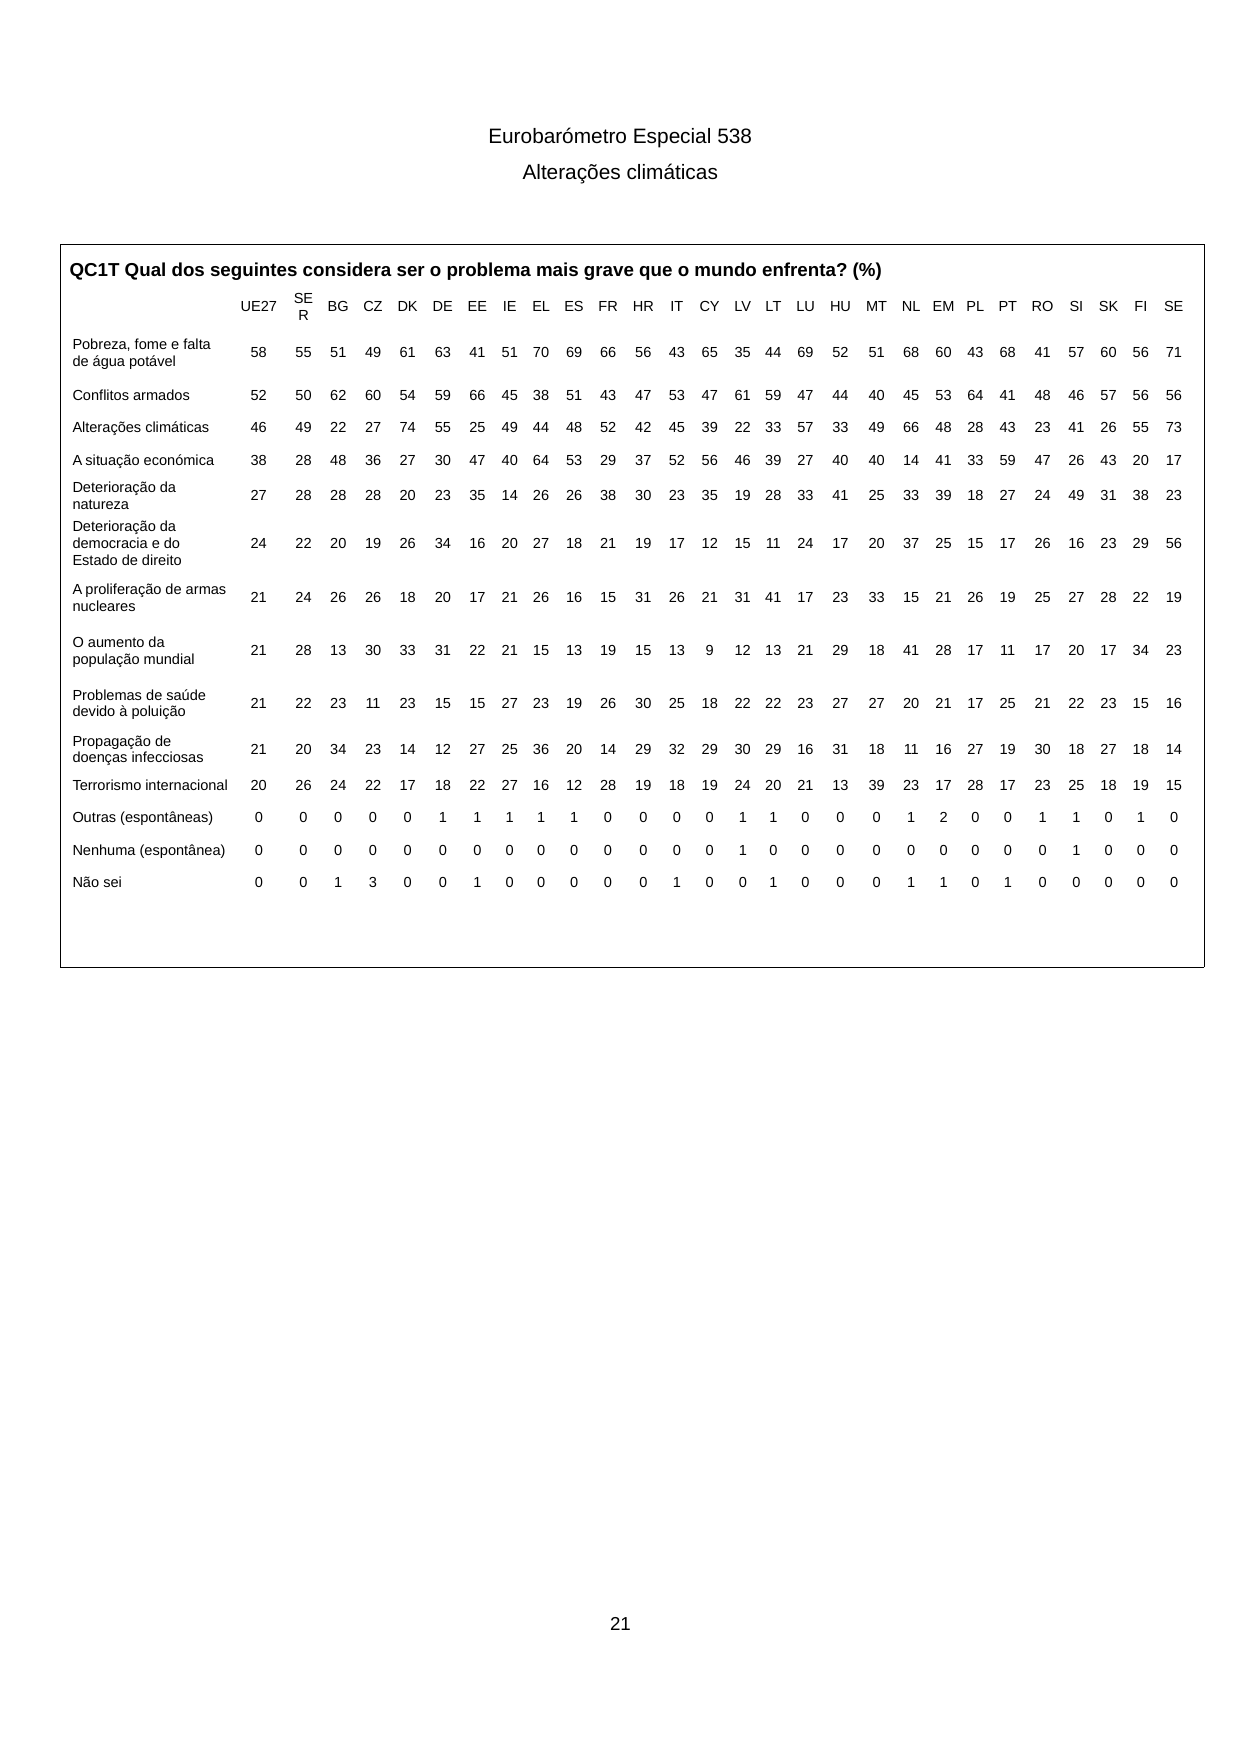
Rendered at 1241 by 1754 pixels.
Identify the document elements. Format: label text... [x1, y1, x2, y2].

table_cell 29 [758, 729, 788, 769]
table_cell [591, 898, 625, 931]
table_cell 13 [661, 624, 692, 677]
table_cell 23 [661, 476, 692, 515]
table_cell [231, 898, 286, 931]
table_cell [727, 898, 758, 931]
table_cell 26 [320, 571, 356, 624]
table_cell 48 [928, 411, 959, 443]
table_cell 24 [320, 769, 356, 801]
table_cell 1 [727, 834, 758, 866]
table_cell 31 [727, 571, 758, 624]
table_cell 69 [557, 326, 591, 378]
table_cell 0 [286, 801, 320, 833]
table_cell 0 [1156, 866, 1191, 898]
table_cell 29 [625, 729, 661, 769]
table_cell 28 [286, 476, 320, 515]
table_cell 14 [494, 476, 525, 515]
table_cell 43 [991, 411, 1024, 443]
table_cell 0 [959, 834, 991, 866]
table_cell 12 [425, 729, 460, 769]
table_cell 0 [789, 801, 822, 833]
table_cell 15 [425, 677, 460, 729]
table_cell 1 [557, 801, 591, 833]
table_cell 0 [557, 834, 591, 866]
table_cell 40 [822, 443, 858, 476]
table_cell 56 [625, 326, 661, 378]
table_cell 47 [460, 443, 494, 476]
table_cell 18 [425, 769, 460, 801]
table_cell 27 [1061, 571, 1091, 624]
table_cell 38 [591, 476, 625, 515]
table_cell 26 [661, 571, 692, 624]
table_header ES [557, 286, 591, 326]
table_cell 18 [390, 571, 425, 624]
table_cell 16 [460, 515, 494, 571]
table_cell 15 [525, 624, 557, 677]
table_cell 0 [625, 834, 661, 866]
table_cell 21 [1024, 677, 1061, 729]
table_cell 16 [789, 729, 822, 769]
table_header DK [390, 286, 425, 326]
table_cell 19 [991, 729, 1024, 769]
table_cell 26 [557, 476, 591, 515]
table_cell 25 [859, 476, 894, 515]
table_cell 23 [320, 677, 356, 729]
table_cell 15 [727, 515, 758, 571]
table_cell 1 [727, 801, 758, 833]
table_cell 15 [1125, 677, 1156, 729]
table_cell 16 [1061, 515, 1091, 571]
table_cell 21 [789, 624, 822, 677]
table_cell 21 [231, 729, 286, 769]
table_cell 73 [1156, 411, 1191, 443]
table_cell Terrorismo internacional [69, 769, 231, 801]
table_cell 0 [231, 834, 286, 866]
table_cell 49 [1061, 476, 1091, 515]
table_cell 0 [231, 866, 286, 898]
table_cell 13 [758, 624, 788, 677]
table_cell 23 [1091, 515, 1125, 571]
table_cell Problemas de saúde devido à poluição [69, 677, 231, 729]
table_cell Nenhuma (espontânea) [69, 834, 231, 866]
table_cell 1 [460, 801, 494, 833]
table_header FR [591, 286, 625, 326]
table_cell 0 [525, 834, 557, 866]
table_cell 28 [320, 476, 356, 515]
table_cell 27 [991, 476, 1024, 515]
table_header NL [894, 286, 928, 326]
table_cell 40 [859, 443, 894, 476]
table_cell 50 [286, 379, 320, 411]
table_cell 27 [789, 443, 822, 476]
table_cell 0 [356, 834, 390, 866]
table_cell 0 [1061, 866, 1091, 898]
table_cell 0 [494, 834, 525, 866]
table_cell 22 [356, 769, 390, 801]
table_cell A proliferação de armas nucleares [69, 571, 231, 624]
table_cell 49 [356, 326, 390, 378]
table_cell 27 [494, 769, 525, 801]
table_cell 18 [1061, 729, 1091, 769]
table_cell 20 [494, 515, 525, 571]
table_cell 21 [692, 571, 727, 624]
table_cell 41 [758, 571, 788, 624]
table_cell 41 [894, 624, 928, 677]
table_header LV [727, 286, 758, 326]
table_cell 51 [859, 326, 894, 378]
table_cell 30 [425, 443, 460, 476]
table_cell 23 [822, 571, 858, 624]
table_cell 18 [859, 624, 894, 677]
table_cell 17 [460, 571, 494, 624]
table_cell 32 [661, 729, 692, 769]
table_cell 0 [758, 834, 788, 866]
table_cell 22 [286, 515, 320, 571]
table_cell 1 [525, 801, 557, 833]
table_cell 36 [356, 443, 390, 476]
table_cell 22 [727, 411, 758, 443]
table_cell 47 [692, 379, 727, 411]
table_cell 20 [1061, 624, 1091, 677]
table_cell 20 [859, 515, 894, 571]
table_cell 28 [286, 624, 320, 677]
table_cell 18 [661, 769, 692, 801]
table_cell 45 [494, 379, 525, 411]
table_cell 19 [727, 476, 758, 515]
table_cell 43 [591, 379, 625, 411]
table_cell 70 [525, 326, 557, 378]
table_cell [390, 898, 425, 931]
table_cell 48 [1024, 379, 1061, 411]
table_cell 1 [894, 866, 928, 898]
table_cell 0 [425, 834, 460, 866]
table_cell 23 [894, 769, 928, 801]
table_cell 0 [231, 801, 286, 833]
table_cell 53 [557, 443, 591, 476]
table_cell 17 [390, 769, 425, 801]
table_header [69, 286, 231, 326]
table_cell [991, 898, 1024, 931]
table_cell 60 [356, 379, 390, 411]
table_cell 27 [356, 411, 390, 443]
table_cell 17 [959, 624, 991, 677]
table_cell [661, 898, 692, 931]
table_cell 35 [460, 476, 494, 515]
table_cell 22 [727, 677, 758, 729]
table_cell 0 [286, 834, 320, 866]
table_cell [822, 898, 858, 931]
table_cell 65 [692, 326, 727, 378]
table_cell 23 [390, 677, 425, 729]
table_cell 15 [1156, 769, 1191, 801]
table_cell 0 [894, 834, 928, 866]
table_header SI [1061, 286, 1091, 326]
table_cell 52 [822, 326, 858, 378]
table_cell 20 [1125, 443, 1156, 476]
table_cell 14 [1156, 729, 1191, 769]
table_cell 0 [991, 834, 1024, 866]
table_cell 18 [1091, 769, 1125, 801]
table_cell 26 [525, 571, 557, 624]
table_cell 1 [1024, 801, 1061, 833]
table_cell 0 [1091, 834, 1125, 866]
table_cell 0 [591, 801, 625, 833]
table_cell 33 [894, 476, 928, 515]
table_cell 1 [425, 801, 460, 833]
table_cell 27 [231, 476, 286, 515]
table_cell 44 [525, 411, 557, 443]
table_cell 59 [758, 379, 788, 411]
table_cell 0 [928, 834, 959, 866]
table_cell Não sei [69, 866, 231, 898]
table_cell 31 [1091, 476, 1125, 515]
table_cell 0 [390, 801, 425, 833]
table_header HU [822, 286, 858, 326]
table_cell 18 [692, 677, 727, 729]
table_cell 1 [758, 866, 788, 898]
table_cell 11 [356, 677, 390, 729]
table_cell 0 [356, 801, 390, 833]
table_cell Deterioração da natureza [69, 476, 231, 515]
table_cell 20 [758, 769, 788, 801]
table_cell 49 [286, 411, 320, 443]
table_cell 33 [859, 571, 894, 624]
table_header LU [789, 286, 822, 326]
table_cell 18 [859, 729, 894, 769]
table_cell 20 [557, 729, 591, 769]
table_cell 22 [320, 411, 356, 443]
table_cell [1125, 898, 1156, 931]
table_cell 0 [991, 801, 1024, 833]
table_cell 21 [928, 571, 959, 624]
table_header LT [758, 286, 788, 326]
table_cell 57 [1091, 379, 1125, 411]
table_cell 1 [494, 801, 525, 833]
table_cell 46 [231, 411, 286, 443]
table_cell 56 [1156, 515, 1191, 571]
table_cell 0 [822, 834, 858, 866]
table_cell 9 [692, 624, 727, 677]
table_cell 19 [625, 515, 661, 571]
table_cell 33 [789, 476, 822, 515]
table_cell 23 [425, 476, 460, 515]
table_cell 69 [789, 326, 822, 378]
table_cell 38 [1125, 476, 1156, 515]
table_header CY [692, 286, 727, 326]
table_cell 30 [625, 476, 661, 515]
table_cell 29 [822, 624, 858, 677]
table_cell 41 [822, 476, 858, 515]
table_cell 1 [1125, 801, 1156, 833]
table_cell 66 [894, 411, 928, 443]
table_cell 20 [894, 677, 928, 729]
table_cell 11 [991, 624, 1024, 677]
table_cell 19 [1125, 769, 1156, 801]
table_header FI [1125, 286, 1156, 326]
table_cell 16 [928, 729, 959, 769]
table_cell [692, 898, 727, 931]
table_cell Propagação de doenças infecciosas [69, 729, 231, 769]
table_cell 68 [991, 326, 1024, 378]
table_cell 54 [390, 379, 425, 411]
table_cell 64 [525, 443, 557, 476]
table_cell 59 [991, 443, 1024, 476]
table_cell 24 [789, 515, 822, 571]
table_cell 23 [789, 677, 822, 729]
table_cell 0 [1091, 801, 1125, 833]
table_cell 26 [525, 476, 557, 515]
table_cell 55 [286, 326, 320, 378]
table_cell 34 [425, 515, 460, 571]
table_cell 0 [661, 834, 692, 866]
table_cell 28 [959, 769, 991, 801]
table_cell 26 [1091, 411, 1125, 443]
table_cell 30 [356, 624, 390, 677]
table_cell 51 [320, 326, 356, 378]
table_cell 53 [661, 379, 692, 411]
table_cell 28 [959, 411, 991, 443]
table_cell 33 [822, 411, 858, 443]
table_cell 18 [1125, 729, 1156, 769]
table_cell A situação económica [69, 443, 231, 476]
table_cell 47 [789, 379, 822, 411]
table_cell 28 [286, 443, 320, 476]
table_cell 21 [494, 624, 525, 677]
table_cell 55 [1125, 411, 1156, 443]
table_cell 0 [692, 866, 727, 898]
table_cell 25 [494, 729, 525, 769]
table_cell 1 [758, 801, 788, 833]
table_cell 16 [1156, 677, 1191, 729]
table_header HR [625, 286, 661, 326]
table_cell 19 [625, 769, 661, 801]
table_cell 26 [286, 769, 320, 801]
table_cell 0 [822, 866, 858, 898]
table_cell 0 [591, 834, 625, 866]
table_cell [928, 898, 959, 931]
table_cell 27 [460, 729, 494, 769]
table_cell 1 [1061, 834, 1091, 866]
table_cell 39 [859, 769, 894, 801]
table_cell 30 [625, 677, 661, 729]
table_cell 19 [356, 515, 390, 571]
table_cell 17 [1091, 624, 1125, 677]
table_cell 26 [591, 677, 625, 729]
table_cell [1091, 898, 1125, 931]
table_cell 17 [1024, 624, 1061, 677]
table_cell 27 [390, 443, 425, 476]
table_cell O aumento da população mundial [69, 624, 231, 677]
table_cell 43 [959, 326, 991, 378]
table_cell 51 [557, 379, 591, 411]
table_cell [959, 898, 991, 931]
table_cell 56 [1125, 326, 1156, 378]
table_cell 13 [320, 624, 356, 677]
table_cell 63 [425, 326, 460, 378]
table_cell 0 [286, 866, 320, 898]
table_cell 52 [591, 411, 625, 443]
table_cell [758, 898, 788, 931]
table_cell 25 [991, 677, 1024, 729]
table_cell 15 [625, 624, 661, 677]
table_cell 36 [525, 729, 557, 769]
table_cell 20 [320, 515, 356, 571]
table_cell 74 [390, 411, 425, 443]
table_cell [859, 898, 894, 931]
table_cell 0 [557, 866, 591, 898]
table_header EM [928, 286, 959, 326]
table_cell 42 [625, 411, 661, 443]
table_cell [425, 898, 460, 931]
table_cell 18 [557, 515, 591, 571]
table_cell 47 [1024, 443, 1061, 476]
table_cell 41 [1024, 326, 1061, 378]
table_cell Conflitos armados [69, 379, 231, 411]
table_cell 27 [959, 729, 991, 769]
table_cell 25 [1061, 769, 1091, 801]
table_cell [894, 898, 928, 931]
table_cell 14 [894, 443, 928, 476]
table_cell 0 [390, 834, 425, 866]
table_header UE27 [231, 286, 286, 326]
table_cell 13 [822, 769, 858, 801]
table_cell 18 [959, 476, 991, 515]
table_cell 25 [661, 677, 692, 729]
table_cell [69, 898, 231, 931]
table_cell 39 [692, 411, 727, 443]
table_cell 53 [928, 379, 959, 411]
table_cell 19 [1156, 571, 1191, 624]
table_cell 34 [1125, 624, 1156, 677]
table_cell 41 [1061, 411, 1091, 443]
table_cell 39 [928, 476, 959, 515]
table_cell 0 [859, 834, 894, 866]
table_cell [625, 898, 661, 931]
table_cell 16 [525, 769, 557, 801]
table_cell 29 [591, 443, 625, 476]
table_cell [1024, 898, 1061, 931]
table_cell 56 [1156, 379, 1191, 411]
table_cell 20 [231, 769, 286, 801]
table_cell 0 [959, 866, 991, 898]
table_cell 11 [894, 729, 928, 769]
table_cell 61 [727, 379, 758, 411]
table_cell 26 [959, 571, 991, 624]
table_cell 41 [991, 379, 1024, 411]
table_cell 23 [1156, 476, 1191, 515]
table_cell 33 [959, 443, 991, 476]
table_cell 43 [661, 326, 692, 378]
table_cell 0 [959, 801, 991, 833]
table_header PL [959, 286, 991, 326]
table_cell 45 [894, 379, 928, 411]
table_cell 0 [692, 801, 727, 833]
table_cell 23 [1156, 624, 1191, 677]
table_header BG [320, 286, 356, 326]
table_cell 58 [231, 326, 286, 378]
table_cell 11 [758, 515, 788, 571]
table_cell 62 [320, 379, 356, 411]
table_cell 41 [928, 443, 959, 476]
table_cell 71 [1156, 326, 1191, 378]
table_cell 2 [928, 801, 959, 833]
table_cell 38 [525, 379, 557, 411]
table_header EL [525, 286, 557, 326]
table_cell 15 [591, 571, 625, 624]
table_cell 14 [591, 729, 625, 769]
table_cell 0 [1156, 801, 1191, 833]
table_cell 61 [390, 326, 425, 378]
table_cell 19 [692, 769, 727, 801]
text QC1T Qual dos seguintes considera ser o problema mais grave que o mundo enfrenta? (%) [69, 259, 1195, 281]
table_cell [320, 898, 356, 931]
table_cell 27 [494, 677, 525, 729]
table_cell 15 [894, 571, 928, 624]
table_cell 55 [425, 411, 460, 443]
table_cell 22 [1061, 677, 1091, 729]
table_cell 60 [1091, 326, 1125, 378]
table_cell 1 [894, 801, 928, 833]
table_cell 0 [1091, 866, 1125, 898]
table_cell 12 [692, 515, 727, 571]
table_cell 19 [557, 677, 591, 729]
table_header DE [425, 286, 460, 326]
table_cell 17 [959, 677, 991, 729]
table_cell 19 [591, 624, 625, 677]
table_cell 26 [390, 515, 425, 571]
table_cell 23 [1024, 411, 1061, 443]
table_cell 44 [822, 379, 858, 411]
table_header MT [859, 286, 894, 326]
table_cell 20 [390, 476, 425, 515]
table_cell 1 [320, 866, 356, 898]
table_header IT [661, 286, 692, 326]
table_cell 46 [727, 443, 758, 476]
table_cell 1 [991, 866, 1024, 898]
table_cell 17 [991, 515, 1024, 571]
table_cell Outras (espontâneas) [69, 801, 231, 833]
table_cell 17 [789, 571, 822, 624]
table_cell 23 [1024, 769, 1061, 801]
table_cell 30 [727, 729, 758, 769]
table_cell 21 [231, 624, 286, 677]
table_cell 49 [859, 411, 894, 443]
table_cell 0 [1125, 834, 1156, 866]
table_cell 60 [928, 326, 959, 378]
table_cell Alterações climáticas [69, 411, 231, 443]
table_cell 20 [286, 729, 320, 769]
table_cell 15 [460, 677, 494, 729]
table_cell 66 [591, 326, 625, 378]
table_cell 26 [356, 571, 390, 624]
table_cell 0 [320, 834, 356, 866]
table_cell 46 [1061, 379, 1091, 411]
table_cell 17 [991, 769, 1024, 801]
table_cell 0 [320, 801, 356, 833]
table_cell 33 [758, 411, 788, 443]
table_cell 1 [1061, 801, 1091, 833]
table_cell 22 [460, 624, 494, 677]
table_cell 66 [460, 379, 494, 411]
table_cell 28 [356, 476, 390, 515]
table_cell 0 [692, 834, 727, 866]
table_cell 27 [859, 677, 894, 729]
table_cell 57 [789, 411, 822, 443]
table_cell 0 [425, 866, 460, 898]
table_cell 22 [286, 677, 320, 729]
table_cell 12 [557, 769, 591, 801]
table_cell 13 [557, 624, 591, 677]
table_cell 52 [661, 443, 692, 476]
table_cell [789, 898, 822, 931]
table_cell 48 [320, 443, 356, 476]
table_cell 30 [1024, 729, 1061, 769]
table_cell 19 [991, 571, 1024, 624]
table_cell 25 [460, 411, 494, 443]
table_cell 48 [557, 411, 591, 443]
table_cell 56 [692, 443, 727, 476]
table_cell 21 [231, 677, 286, 729]
table_cell 0 [859, 866, 894, 898]
table_cell 0 [661, 801, 692, 833]
table_cell 16 [557, 571, 591, 624]
table_cell 37 [625, 443, 661, 476]
table_cell 37 [894, 515, 928, 571]
table_cell 21 [231, 571, 286, 624]
table_cell 22 [758, 677, 788, 729]
table_cell 0 [789, 834, 822, 866]
table_cell [1156, 898, 1191, 931]
table_cell 35 [692, 476, 727, 515]
table_cell 41 [460, 326, 494, 378]
table_cell 68 [894, 326, 928, 378]
table_header IE [494, 286, 525, 326]
table_cell 29 [1125, 515, 1156, 571]
table_cell 1 [661, 866, 692, 898]
table_cell [286, 898, 320, 931]
table_cell 51 [494, 326, 525, 378]
table_header SE [1156, 286, 1191, 326]
table_cell 23 [1091, 677, 1125, 729]
table_cell [525, 898, 557, 931]
table_cell 52 [231, 379, 286, 411]
table_cell 27 [1091, 729, 1125, 769]
table_cell 0 [460, 834, 494, 866]
table_cell 24 [231, 515, 286, 571]
table_cell 28 [928, 624, 959, 677]
table_cell 17 [1156, 443, 1191, 476]
table_cell 0 [1024, 866, 1061, 898]
table_cell [557, 898, 591, 931]
table_cell 0 [494, 866, 525, 898]
table_cell 49 [494, 411, 525, 443]
table_cell 28 [591, 769, 625, 801]
table_cell 21 [928, 677, 959, 729]
table_cell 25 [1024, 571, 1061, 624]
table_cell 23 [356, 729, 390, 769]
table_cell 38 [231, 443, 286, 476]
table_cell 22 [1125, 571, 1156, 624]
table_cell 1 [460, 866, 494, 898]
table_cell 24 [727, 769, 758, 801]
table_cell 33 [390, 624, 425, 677]
table_cell 0 [625, 866, 661, 898]
table_cell 0 [1125, 866, 1156, 898]
table_cell 57 [1061, 326, 1091, 378]
table_cell 28 [758, 476, 788, 515]
table_cell 17 [928, 769, 959, 801]
table_cell 20 [425, 571, 460, 624]
table_cell 28 [1091, 571, 1125, 624]
table_cell 0 [1024, 834, 1061, 866]
table_cell 45 [661, 411, 692, 443]
table_cell 0 [625, 801, 661, 833]
table_cell 31 [822, 729, 858, 769]
table_cell 44 [758, 326, 788, 378]
table_cell 56 [1125, 379, 1156, 411]
table_cell [356, 898, 390, 931]
table_cell 59 [425, 379, 460, 411]
table_cell Pobreza, fome e falta de água potável [69, 326, 231, 378]
table_header SK [1091, 286, 1125, 326]
table_cell 12 [727, 624, 758, 677]
table_cell 0 [1156, 834, 1191, 866]
table_cell 0 [859, 801, 894, 833]
table_cell 31 [425, 624, 460, 677]
table_cell 0 [591, 866, 625, 898]
table_cell 17 [822, 515, 858, 571]
table_cell 40 [859, 379, 894, 411]
table_cell 27 [822, 677, 858, 729]
table_cell 0 [390, 866, 425, 898]
table_cell [460, 898, 494, 931]
table_cell 34 [320, 729, 356, 769]
table_header RO [1024, 286, 1061, 326]
table_cell 21 [494, 571, 525, 624]
table_header SER [286, 286, 320, 326]
table_cell 14 [390, 729, 425, 769]
table_cell 0 [727, 866, 758, 898]
table_cell 21 [591, 515, 625, 571]
table_cell 0 [822, 801, 858, 833]
table_cell 25 [928, 515, 959, 571]
table_cell 35 [727, 326, 758, 378]
table_cell 0 [789, 866, 822, 898]
table_cell 47 [625, 379, 661, 411]
table_cell Deterioração da democracia e do Estado de direito [69, 515, 231, 571]
table_cell 40 [494, 443, 525, 476]
table_cell 3 [356, 866, 390, 898]
table_cell 64 [959, 379, 991, 411]
table_header EE [460, 286, 494, 326]
table_cell 29 [692, 729, 727, 769]
table_cell 23 [525, 677, 557, 729]
table_cell 27 [525, 515, 557, 571]
table_header PT [991, 286, 1024, 326]
table_cell 22 [460, 769, 494, 801]
table_header CZ [356, 286, 390, 326]
table_cell 43 [1091, 443, 1125, 476]
table_cell 24 [1024, 476, 1061, 515]
table_cell 21 [789, 769, 822, 801]
table_cell 31 [625, 571, 661, 624]
table_cell 26 [1024, 515, 1061, 571]
table_cell 39 [758, 443, 788, 476]
table_cell 1 [928, 866, 959, 898]
table_cell 24 [286, 571, 320, 624]
table_cell [1061, 898, 1091, 931]
table_cell 0 [525, 866, 557, 898]
table_cell 26 [1061, 443, 1091, 476]
table_cell 15 [959, 515, 991, 571]
table_cell [494, 898, 525, 931]
table_cell 17 [661, 515, 692, 571]
